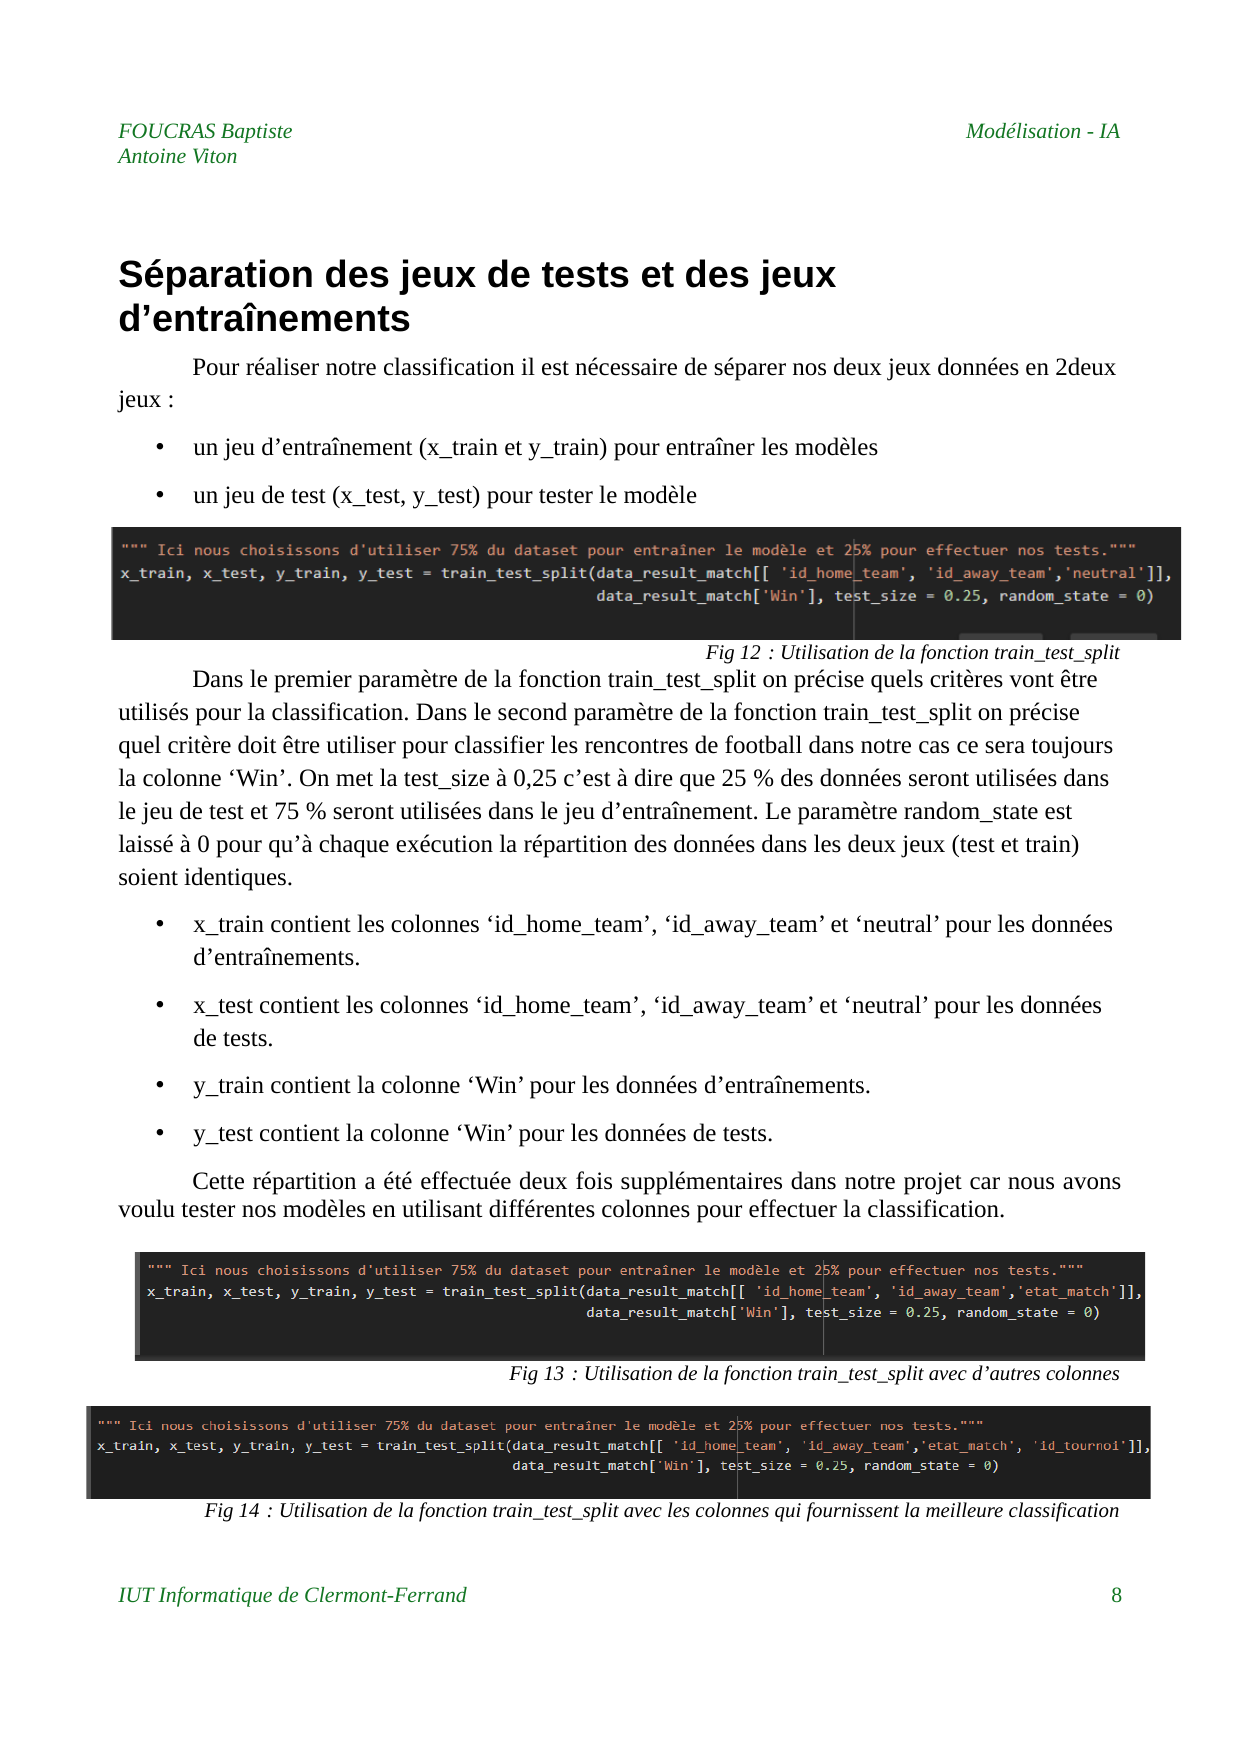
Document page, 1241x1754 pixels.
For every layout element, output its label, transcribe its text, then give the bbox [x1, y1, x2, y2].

text Dans le premier paramètre de la fonction train_test_split on précise quels critères vont être utilisés pour la classification. Dans le second paramètre de la fonction train_test_split on précise quel critère doit être utiliser pour classifier les rencontres de football dans notre cas ce sera toujours la colonne ‘Win’. On met la test_size à 0,25 c’est à dire que 25 % des données seront utilisées dans le jeu de test et 75 % seront utilisées dans le jeu d’entraînement. Le paramètre random_state est laissé à 0 pour qu’à chaque exécution la répartition des données dans les deux jeux (test et train) soient identiques. [118, 664, 1122, 891]
list y_test contient la colonne ‘Win’ pour les données de tests. [156, 1118, 1122, 1147]
text Pour réaliser notre classification il est nécessaire de séparer nos deux jeux données en 2deux jeux : [118, 352, 1122, 413]
list y_train contient la colonne ‘Win’ pour les données d’entraînements. [156, 1071, 1122, 1099]
picture [134, 1252, 1146, 1361]
text [118, 1384, 1122, 1406]
subtitle Séparation des jeux de tests et des jeux d’entraînements [118, 252, 1122, 339]
list un jeu d’entraînement (x_train et y_train) pour entraîner les modèles [156, 432, 1122, 461]
text Fig 13 : Utilisation de la fonction train_test_split avec d’autres colonnes [118, 1361, 1122, 1384]
list x_test contient les colonnes ‘id_home_team’, ‘id_away_team’ et ‘neutral’ pour les données de tests. [156, 990, 1122, 1052]
text Cette répartition a été effectuée deux fois supplémentaires dans notre projet car nous avons voulu tester nos modèles en utilisant différentes colonnes pour effectuer la classification. [118, 1166, 1122, 1223]
text Fig 12 : Utilisation de la fonction train_test_split [118, 640, 1122, 664]
list un jeu de test (x_test, y_test) pour tester le modèle [156, 480, 1122, 508]
picture [111, 527, 1182, 640]
list x_train contient les colonnes ‘id_home_team’, ‘id_away_team’ et ‘neutral’ pour les données d’entraînements. [156, 909, 1122, 971]
picture [86, 1406, 1151, 1499]
text Fig 14 : Utilisation de la fonction train_test_split avec les colonnes qui fournissent la meilleure classification [118, 1499, 1122, 1522]
